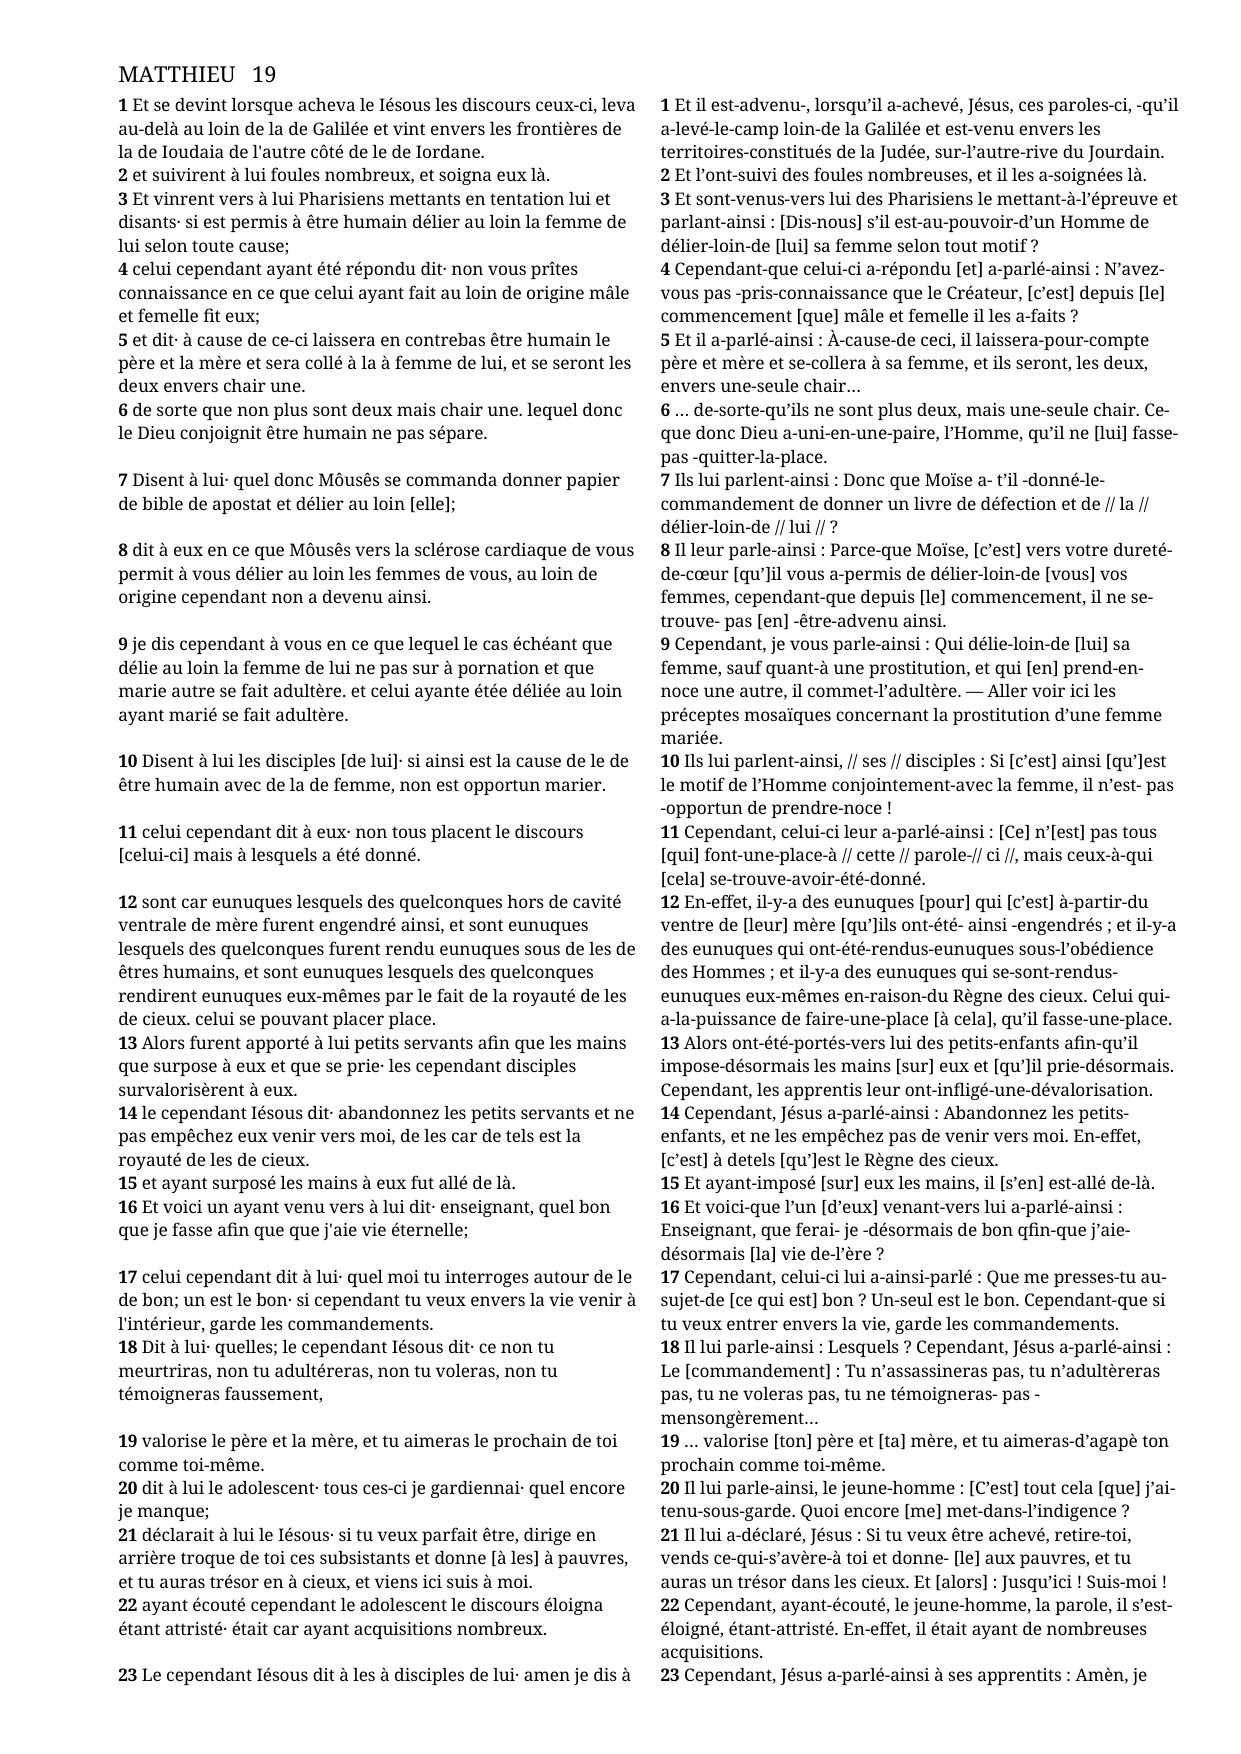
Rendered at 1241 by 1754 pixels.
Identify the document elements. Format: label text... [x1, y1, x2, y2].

table_header 1 Et se devint lorsque acheva le Iésous les discours ceux-ci, leva au-delà au loin de la de Galilée et vint envers les frontières de la de Ioudaia de l'autre côté de le de Iordane. [118, 93, 639, 163]
table_header 1 Et il est-advenu-, lorsqu’il a-achevé, Jésus, ces paroles-ci, -qu’il a-levé-le-camp loin-de la Galilée et est-venu envers les territoires-constitués de la Judée, sur-l’autre-rive du Jourdain. [660, 93, 1181, 163]
table_cell 19 … valorise [ton] père et [ta] mère, et tu aimeras-d’agapè ton prochain comme toi-même. [660, 1429, 1181, 1476]
table_cell 20 dit à lui le adolescent· tous ces-ci je gardiennai· quel encore je manque; [118, 1476, 639, 1523]
table_cell 11 celui cependant dit à eux· non tous placent le discours [celui-ci] mais à lesquels a été donné. [118, 820, 639, 890]
table_cell 3 Et sont-venus-vers lui des Pharisiens le mettant-à-l’épreuve et parlant-ainsi : [Dis-nous] s’il est-au-pouvoir-d’un Homme de délier-loin-de [lui] sa femme selon tout motif ? [660, 187, 1181, 257]
table_cell 21 Il lui a-déclaré, Jésus : Si tu veux être achevé, retire-toi, vends ce-qui-s’avère-à toi et donne- [le] aux pauvres, et tu auras un trésor dans les cieux. Et [alors] : Jusqu’ici ! Suis-moi ! [660, 1523, 1181, 1593]
table_cell 14 le cependant Iésous dit· abandonnez les petits servants et ne pas empêchez eux venir vers moi, de les car de tels est la royauté de les de cieux. [118, 1101, 639, 1171]
table_cell 23 Le cependant Iésous dit à les à disciples de lui· amen je dis à vous en ce que riche difficilement se viendra à l'intérieur envers la royauté de les de cieux. [118, 1664, 639, 1687]
table_cell 5 Et il a-parlé-ainsi : À-cause-de ceci, il laissera-pour-compte père et mère et se-collera à sa femme, et ils seront, les deux, envers une-seule chair… [660, 328, 1181, 398]
table_cell 17 Cependant, celui-ci lui a-ainsi-parlé : Que me presses-tu au-sujet-de [ce qui est] bon ? Un-seul est le bon. Cependant-que si tu veux entrer envers la vie, garde les commandements. [660, 1265, 1181, 1335]
table_cell 5 et dit· à cause de ce-ci laissera en contrebas être humain le père et la mère et sera collé à la à femme de lui, et se seront les deux envers chair une. [118, 328, 639, 398]
table_cell 21 déclarait à lui le Iésous· si tu veux parfait être, dirige en arrière troque de toi ces subsistants et donne [à les] à pauvres, et tu auras trésor en à cieux, et viens ici suis à moi. [118, 1523, 639, 1593]
table_cell 22 ayant écouté cependant le adolescent le discours éloigna étant attristé· était car ayant acquisitions nombreux. [118, 1593, 639, 1663]
table_cell [639, 1171, 660, 1195]
table_cell 23 Cependant, Jésus a-parlé-ainsi à ses apprentits : Amèn, je vous parle-ainsi : Un riche, [c’est] difficilement [qu’]il entrera envers le Règne des cieux. [660, 1664, 1181, 1687]
table_cell 14 Cependant, Jésus a-parlé-ainsi : Abandonnez les petits-enfants, et ne les empêchez pas de venir vers moi. En-effet, [c’est] à detels [qu’]est le Règne des cieux. [660, 1101, 1181, 1171]
table_cell [639, 1523, 660, 1593]
table_cell [639, 328, 660, 398]
table_cell 10 Ils lui parlent-ainsi, // ses // disciples : Si [c’est] ainsi [qu’]est le motif de l’Homme conjointement-avec la femme, il n’est- pas -opportun de prendre-noce ! [660, 750, 1181, 820]
table_cell 18 Dit à lui· quelles; le cependant Iésous dit· ce non tu meurtriras, non tu adultéreras, non tu voleras, non tu témoigneras faussement, [118, 1335, 639, 1429]
text MATTHIEU 19 [118, 59, 1181, 89]
table_cell [639, 1476, 660, 1523]
table_cell 15 et ayant surposé les mains à eux fut allé de là. [118, 1171, 639, 1195]
table_cell 12 En-effet, il-y-a des eunuques [pour] qui [c’est] à-partir-du ventre de [leur] mère [qu’]ils ont-été- ainsi -engendrés ; et il-y-a des eunuques qui ont-été-rendus-eunuques sous-l’obédience des Hommes ; et il-y-a des eunuques qui se-sont-rendus-eunuques eux-mêmes en-raison-du Règne des cieux. Celui qui-a-la-puissance de faire-une-place [à cela], qu’il fasse-une-place. [660, 890, 1181, 1031]
table_cell 13 Alors furent apporté à lui petits servants afin que les mains que surpose à eux et que se prie· les cependant disciples survalorisèrent à eux. [118, 1031, 639, 1101]
table_cell 7 Disent à lui· quel donc Môusês se commanda donner papier de bible de apostat et délier au loin [elle]; [118, 468, 639, 538]
table_cell [639, 1265, 660, 1335]
table_cell [639, 1429, 660, 1476]
table_cell 16 Et voici un ayant venu vers à lui dit· enseignant, quel bon que je fasse afin que que j'aie vie éternelle; [118, 1195, 639, 1265]
table_cell 2 Et l’ont-suivi des foules nombreuses, et il les a-soignées là. [660, 164, 1181, 187]
table_cell 19 valorise le père et la mère, et tu aimeras le prochain de toi comme toi-même. [118, 1429, 639, 1476]
table_cell 18 Il lui parle-ainsi : Lesquels ? Cependant, Jésus a-parlé-ainsi : Le [commandement] : Tu n’assassineras pas, tu n’adultèreras pas, tu ne voleras pas, tu ne témoigneras- pas -mensongèrement… [660, 1335, 1181, 1429]
table_cell 20 Il lui parle-ainsi, le jeune-homme : [C’est] tout cela [que] j’ai-tenu-sous-garde. Quoi encore [me] met-dans-l’indigence ? [660, 1476, 1181, 1523]
table_cell [639, 398, 660, 468]
table_cell 7 Ils lui parlent-ainsi : Donc que Moïse a- t’il -donné-le-commandement de donner un livre de défection et de // la // délier-loin-de // lui // ? [660, 468, 1181, 538]
table_header [639, 93, 660, 163]
table_cell 2 et suivirent à lui foules nombreux, et soigna eux là. [118, 164, 639, 187]
table_cell [639, 632, 660, 749]
table_cell 17 celui cependant dit à lui· quel moi tu interroges autour de le de bon; un est le bon· si cependant tu veux envers la vie venir à l'intérieur, garde les commandements. [118, 1265, 639, 1335]
table_cell [639, 1101, 660, 1171]
table_cell 11 Cependant, celui-ci leur a-parlé-ainsi : [Ce] n’[est] pas tous [qui] font-une-place-à // cette // parole-// ci //, mais ceux-à-qui [cela] se-trouve-avoir-été-donné. [660, 820, 1181, 890]
table_cell 10 Disent à lui les disciples [de lui]· si ainsi est la cause de le de être humain avec de la de femme, non est opportun marier. [118, 750, 639, 820]
table_cell 6 de sorte que non plus sont deux mais chair une. lequel donc le Dieu conjoignit être humain ne pas sépare. [118, 398, 639, 468]
table_cell 9 je dis cependant à vous en ce que lequel le cas échéant que délie au loin la femme de lui ne pas sur à pornation et que marie autre se fait adultère. et celui ayante étée déliée au loin ayant marié se fait adultère. [118, 632, 639, 749]
table_cell 6 … de-sorte-qu’ils ne sont plus deux, mais une-seule chair. Ce-que donc Dieu a-uni-en-une-paire, l’Homme, qu’il ne [lui] fasse- pas -quitter-la-place. [660, 398, 1181, 468]
table_cell 22 Cependant, ayant-écouté, le jeune-homme, la parole, il s’est-éloigné, étant-attristé. En-effet, il était ayant de nombreuses acquisitions. [660, 1593, 1181, 1663]
table_cell [639, 1335, 660, 1429]
table_cell 8 Il leur parle-ainsi : Parce-que Moïse, [c’est] vers votre dureté-de-cœur [qu’]il vous a-permis de délier-loin-de [vous] vos femmes, cependant-que depuis [le] commencement, il ne se-trouve- pas [en] -être-advenu ainsi. [660, 539, 1181, 632]
table_cell 16 Et voici-que l’un [d’eux] venant-vers lui a-parlé-ainsi : Enseignant, que ferai- je -désormais de bon qfin-que j’aie-désormais [la] vie de-l’ère ? [660, 1195, 1181, 1265]
table_cell 3 Et vinrent vers à lui Pharisiens mettants en tentation lui et disants· si est permis à être humain délier au loin la femme de lui selon toute cause; [118, 187, 639, 257]
table_cell [639, 1031, 660, 1101]
table_cell [639, 257, 660, 328]
table_cell 8 dit à eux en ce que Môusês vers la sclérose cardiaque de vous permit à vous délier au loin les femmes de vous, au loin de origine cependant non a devenu ainsi. [118, 539, 639, 632]
table_cell [639, 539, 660, 632]
table_cell [639, 890, 660, 1031]
table_cell [639, 750, 660, 820]
table_cell [639, 1593, 660, 1663]
table_cell [639, 820, 660, 890]
table_cell 4 Cependant-que celui-ci a-répondu [et] a-parlé-ainsi : N’avez- vous pas -pris-connaissance que le Créateur, [c’est] depuis [le] commencement [que] mâle et femelle il les a-faits ? [660, 257, 1181, 328]
table_cell 12 sont car eunuques lesquels des quelconques hors de cavité ventrale de mère furent engendré ainsi, et sont eunuques lesquels des quelconques furent rendu eunuques sous de les de êtres humains, et sont eunuques lesquels des quelconques rendirent eunuques eux-mêmes par le fait de la royauté de les de cieux. celui se pouvant placer place. [118, 890, 639, 1031]
table_cell [639, 1195, 660, 1265]
table_cell 4 celui cependant ayant été répondu dit· non vous prîtes connaissance en ce que celui ayant fait au loin de origine mâle et femelle fit eux; [118, 257, 639, 328]
table_cell 15 Et ayant-imposé [sur] eux les mains, il [s’en] est-allé de-là. [660, 1171, 1181, 1195]
table_cell [639, 468, 660, 538]
table_cell [639, 164, 660, 187]
table_cell [639, 187, 660, 257]
table_cell 9 Cependant, je vous parle-ainsi : Qui délie-loin-de [lui] sa femme, sauf quant-à une prostitution, et qui [en] prend-en-noce une autre, il commet-l’adultère. — Aller voir ici les préceptes mosaïques concernant la prostitution d’une femme mariée. [660, 632, 1181, 749]
table_cell [639, 1664, 660, 1687]
table_cell 13 Alors ont-été-portés-vers lui des petits-enfants afin-qu’il impose-désormais les mains [sur] eux et [qu’]il prie-désormais. Cependant, les apprentis leur ont-infligé-une-dévalorisation. [660, 1031, 1181, 1101]
